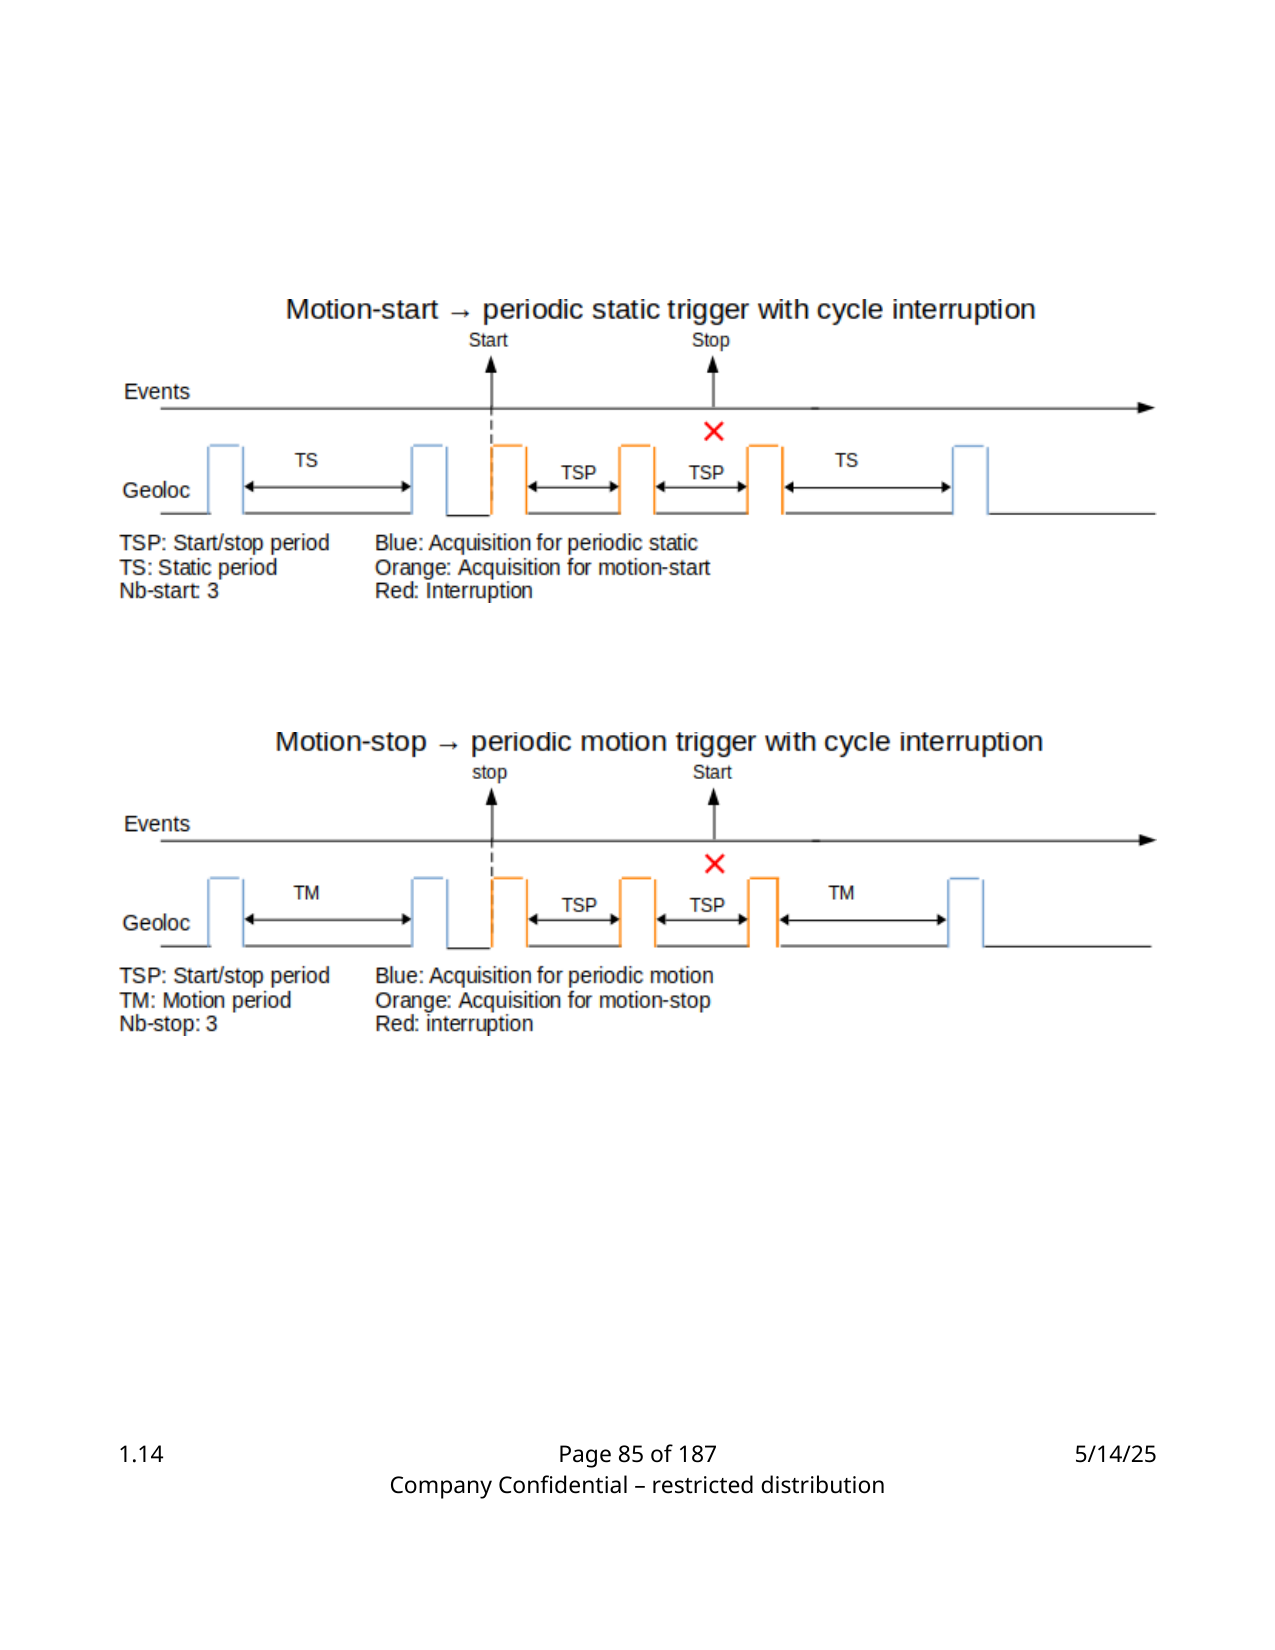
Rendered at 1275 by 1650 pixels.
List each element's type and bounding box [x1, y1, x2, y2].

picture [118, 732, 1157, 1036]
picture [118, 299, 1157, 603]
